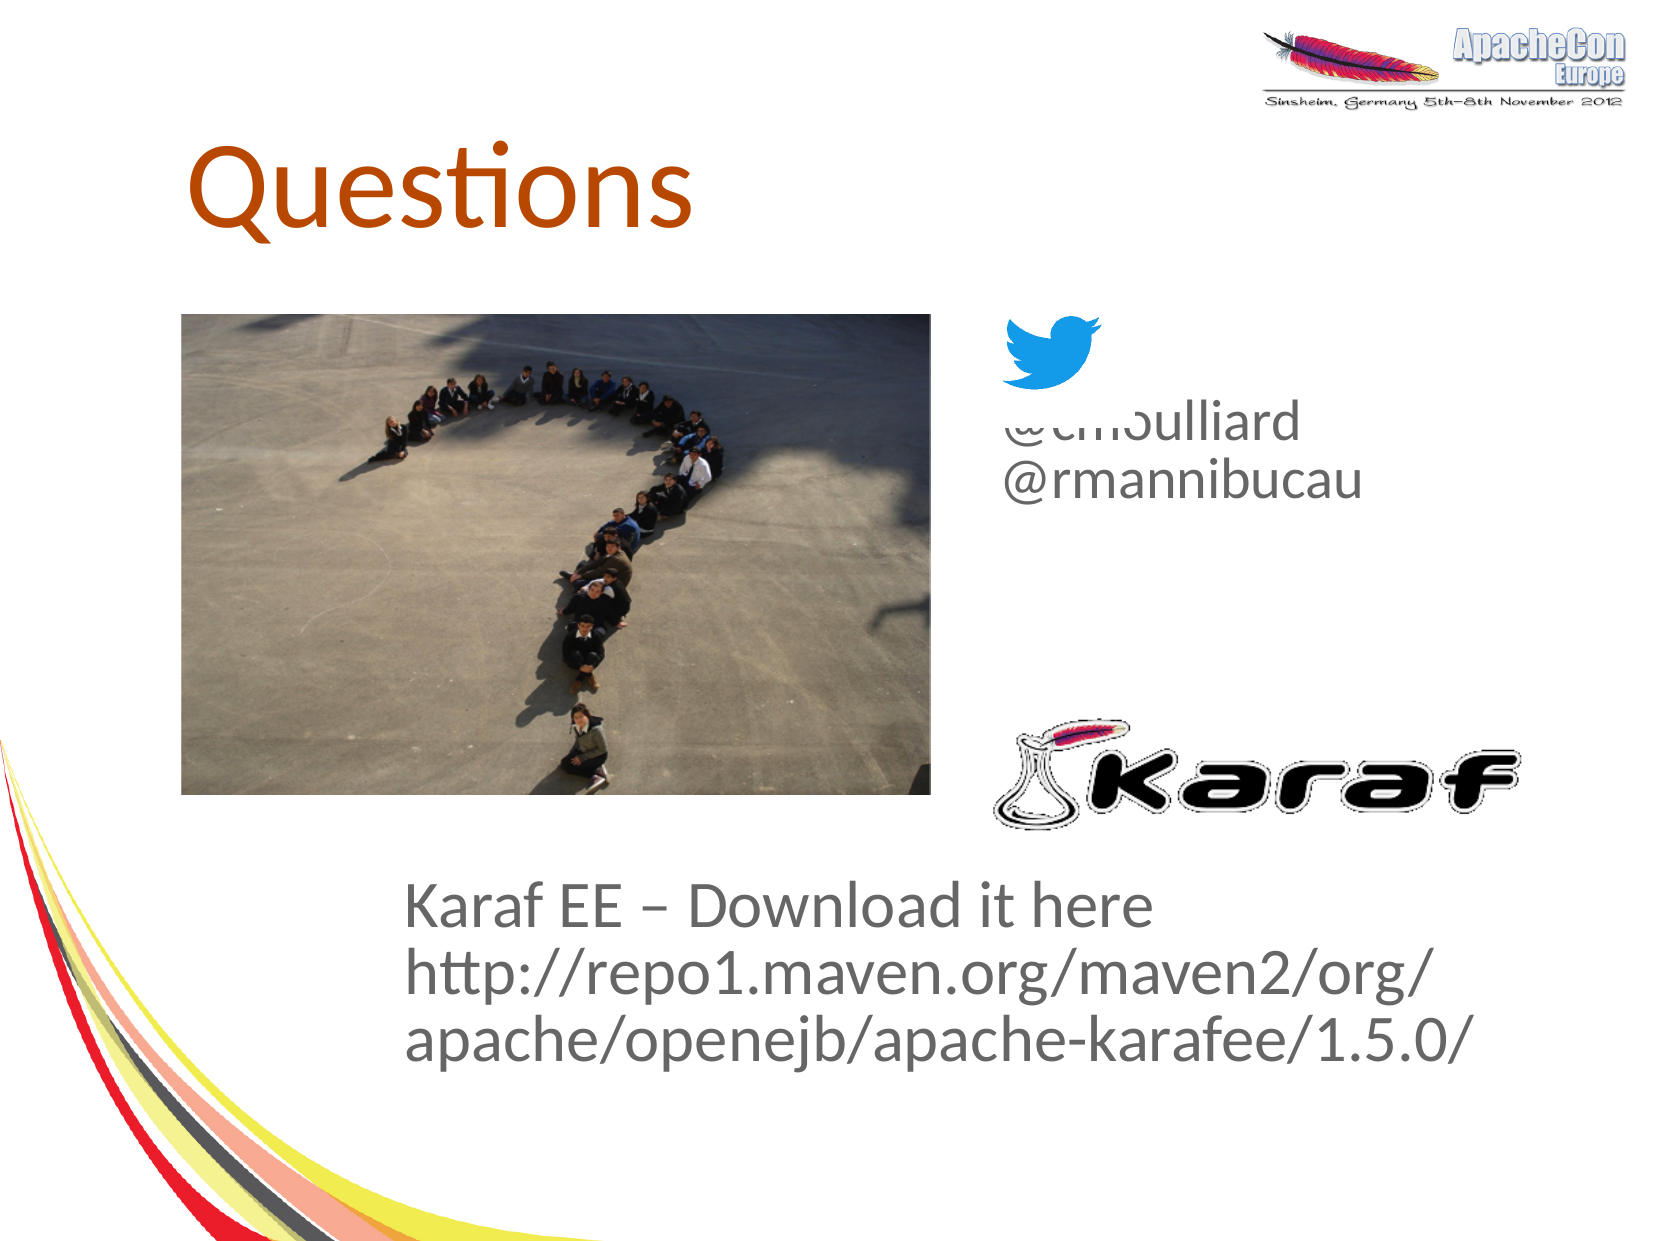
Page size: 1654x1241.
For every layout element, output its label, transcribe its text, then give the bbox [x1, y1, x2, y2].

text_box Karaf EE – Download it here http://repo1.maven.org/maven2/org/apache/openejb/apache-karafee/1.5.0/ [390, 870, 1606, 1201]
title Questions [126, 120, 1216, 273]
text_box @cmoulliard @rmannibucau [984, 289, 1555, 620]
picture [0, 0, 1654, 1241]
